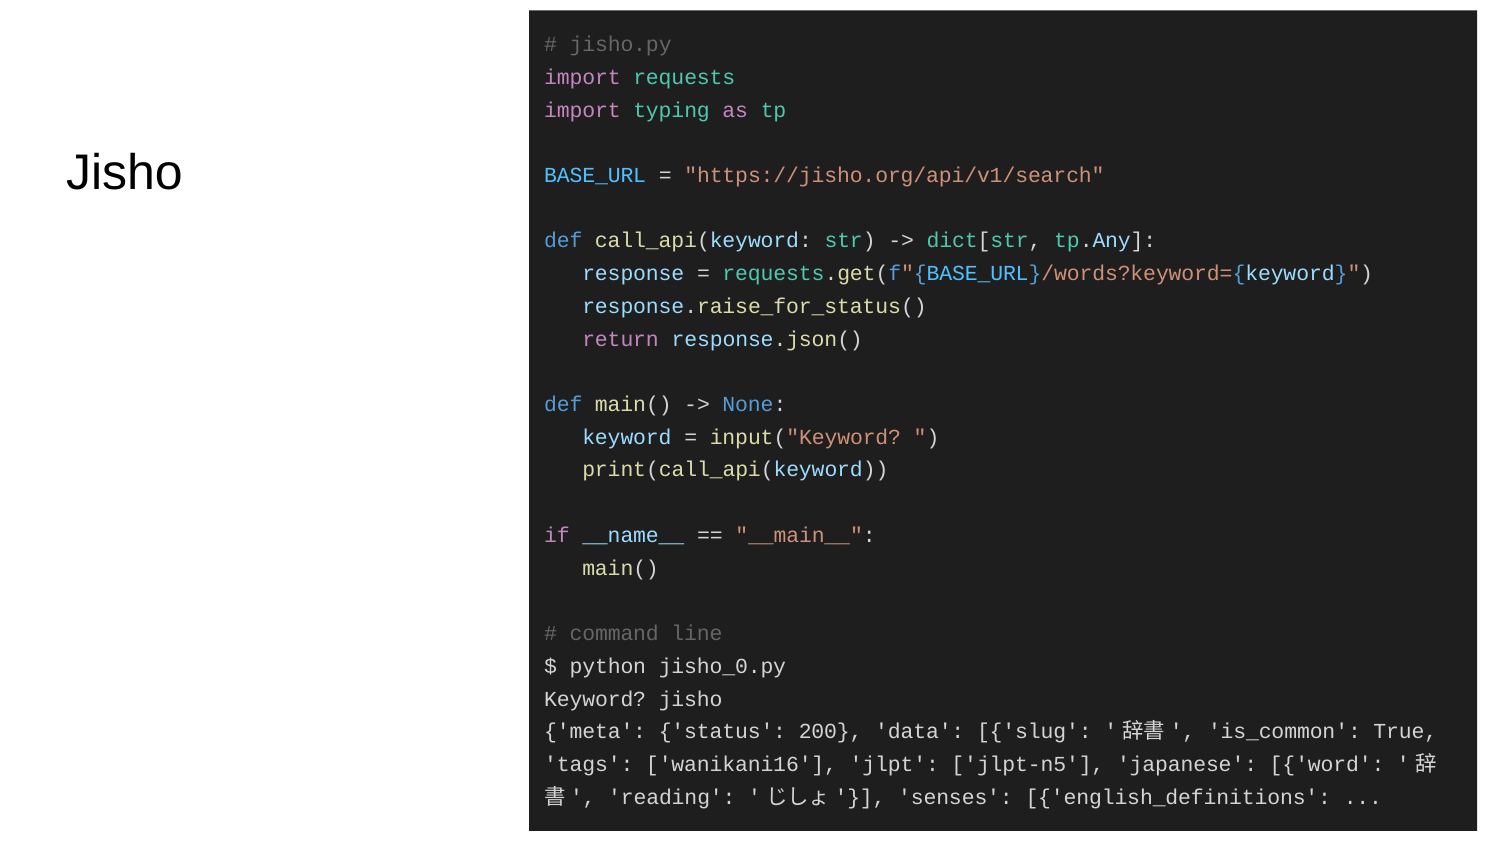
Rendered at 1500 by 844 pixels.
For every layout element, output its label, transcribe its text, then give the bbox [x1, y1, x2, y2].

title Jisho [51, 91, 512, 216]
list # jisho.py import requests import typing as tp BASE_URL = "https://jisho.org/api/v1/search" def call_api(keyword: str) -> dict[str, tp.Any]: response = requests.get(f"{BASE_URL}/words?keyword={keyword}") response.raise_for_status() return response.json() def main() -> None: keyword = input("Keyword? ") print(call_api(keyword)) if __name__ == "__main__": main() # command line $ python jisho_0.py Keyword? jisho {'meta': {'status': 200}, 'data': [{'slug': '辞書', 'is_common': True, 'tags': ['wanikani16'], 'jlpt': ['jlpt-n5'], 'japanese': [{'word': '辞書', 'reading': 'じしょ'}], 'senses': [{'english_definitions': ... [529, 10, 1478, 831]
